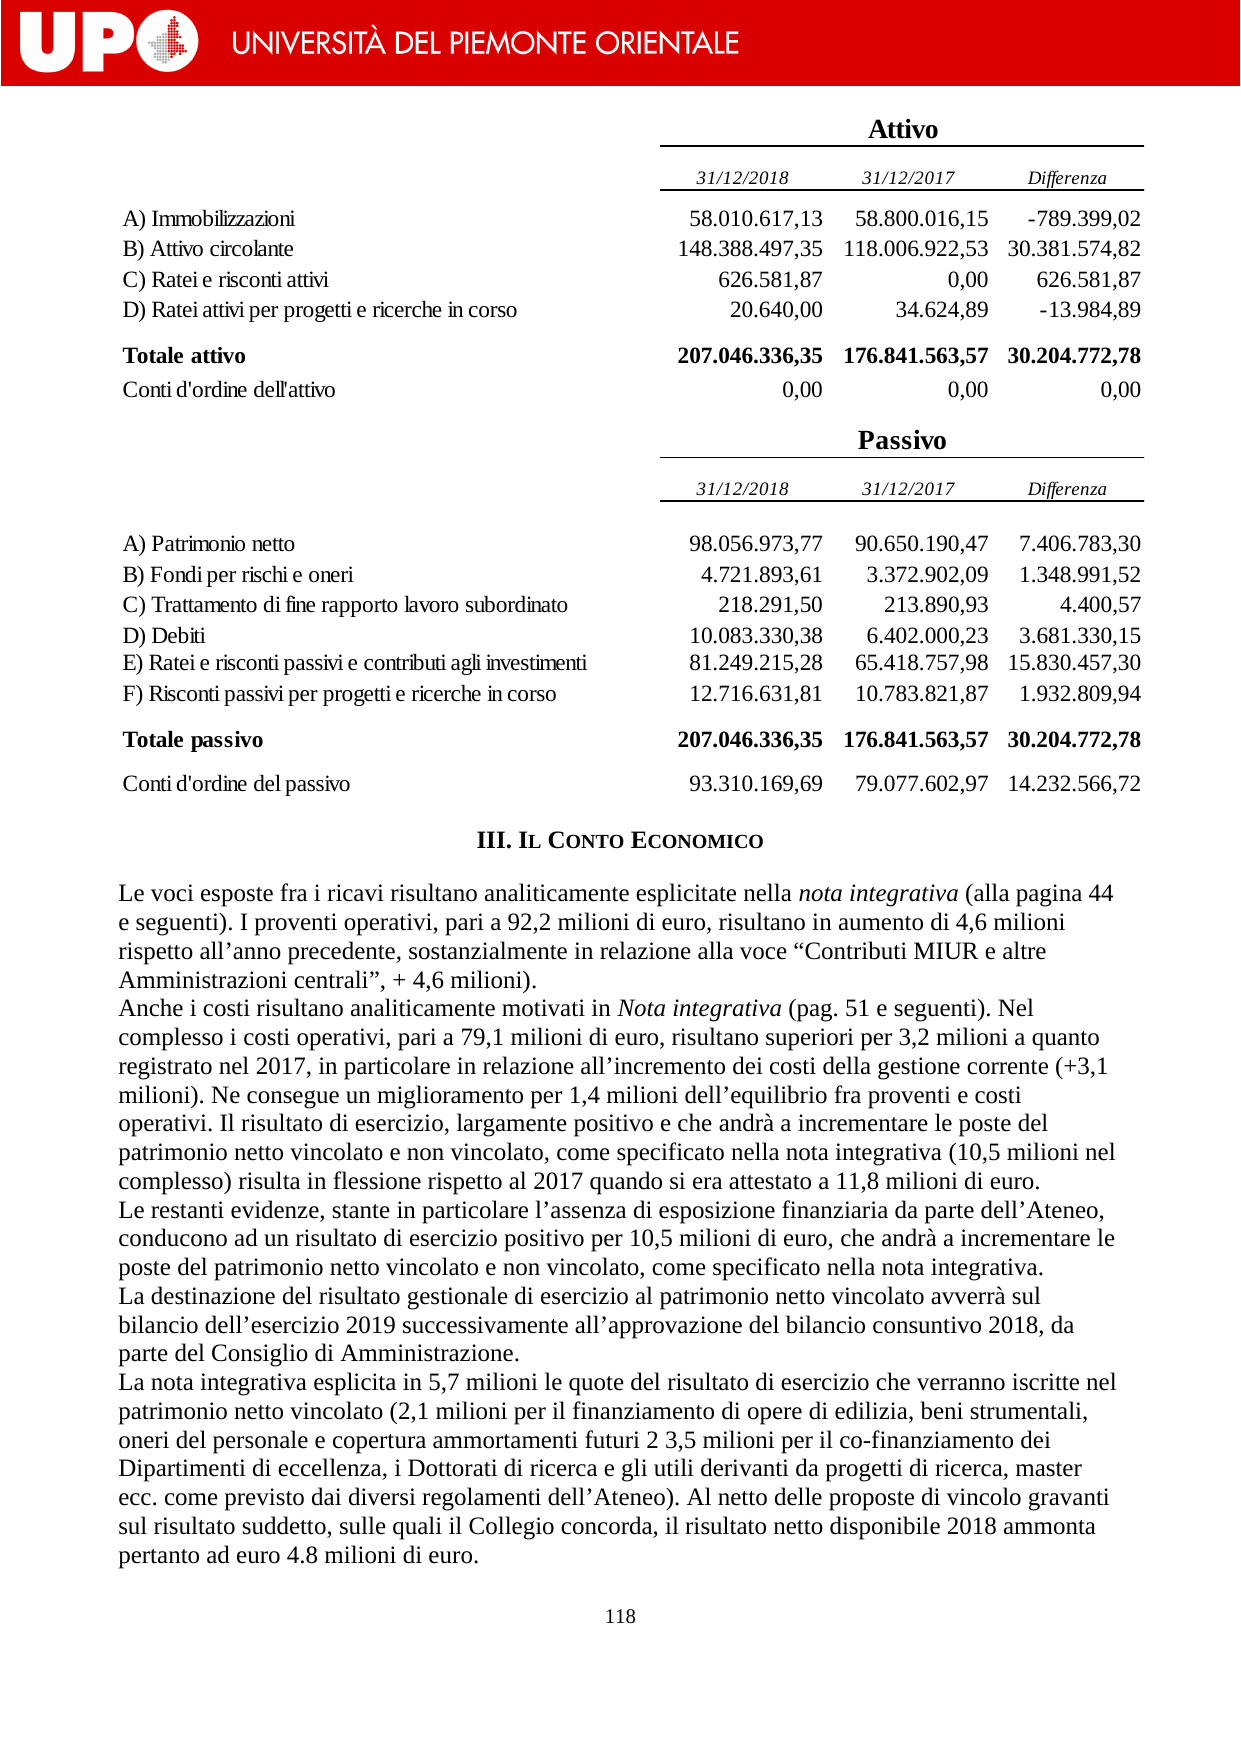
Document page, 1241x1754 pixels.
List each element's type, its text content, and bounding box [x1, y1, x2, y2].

text La nota integrativa esplicita in 5,7 milioni le quote del risultato di esercizio che verranno iscritte nel patrimonio netto vincolato (2,1 milioni per il finanziamento di opere di edilizia, beni strumentali, oneri del personale e copertura ammortamenti futuri 2 3,5 milioni per il co-finanziamento dei Dipartimenti di eccellenza, i Dottorati di ricerca e gli utili derivanti da progetti di ricerca, master ecc. come previsto dai diversi regolamenti dell’Ateneo). Al netto delle proposte di vincolo gravanti sul risultato suddetto, sulle quali il Collegio concorda, il risultato netto disponibile 2018 ammonta pertanto ad euro 4.8 milioni di euro. [118, 1367, 1122, 1568]
text Le voci esposte fra i ricavi risultano analiticamente esplicitate nella nota integrativa (alla pagina 44 e seguenti). I proventi operativi, pari a 92,2 milioni di euro, risultano in aumento di 4,6 milioni rispetto all’anno precedente, sostanzialmente in relazione alla voce “Contributi MIUR e altre Amministrazioni centrali”, + 4,6 milioni). [118, 878, 1122, 993]
text III. Il Conto Economico [118, 825, 1122, 853]
text Le restanti evidenze, stante in particolare l’assenza di esposizione finanziaria da parte dell’Ateneo, conducono ad un risultato di esercizio positivo per 10,5 milioni di euro, che andrà a incrementare le poste del patrimonio netto vincolato e non vincolato, come specificato nella nota integrativa. [118, 1195, 1122, 1281]
text Anche i costi risultano analiticamente motivati in Nota integrativa (pag. 51 e seguenti). Nel complesso i costi operativi, pari a 79,1 milioni di euro, risultano superiori per 3,2 milioni a quanto registrato nel 2017, in particolare in relazione all’incremento dei costi della gestione corrente (+3,1 milioni). Ne consegue un miglioramento per 1,4 milioni dell’equilibrio fra proventi e costi operativi. Il risultato di esercizio, largamente positivo e che andrà a incrementare le poste del patrimonio netto vincolato e non vincolato, come specificato nella nota integrativa (10,5 milioni nel complesso) risulta in flessione rispetto al 2017 quando si era attestato a 11,8 milioni di euro. [118, 993, 1122, 1195]
text La destinazione del risultato gestionale di esercizio al patrimonio netto vincolato avverrà sul bilancio dell’esercizio 2019 successivamente all’approvazione del bilancio consuntivo 2018, da parte del Consiglio di Amministrazione. [118, 1281, 1122, 1367]
